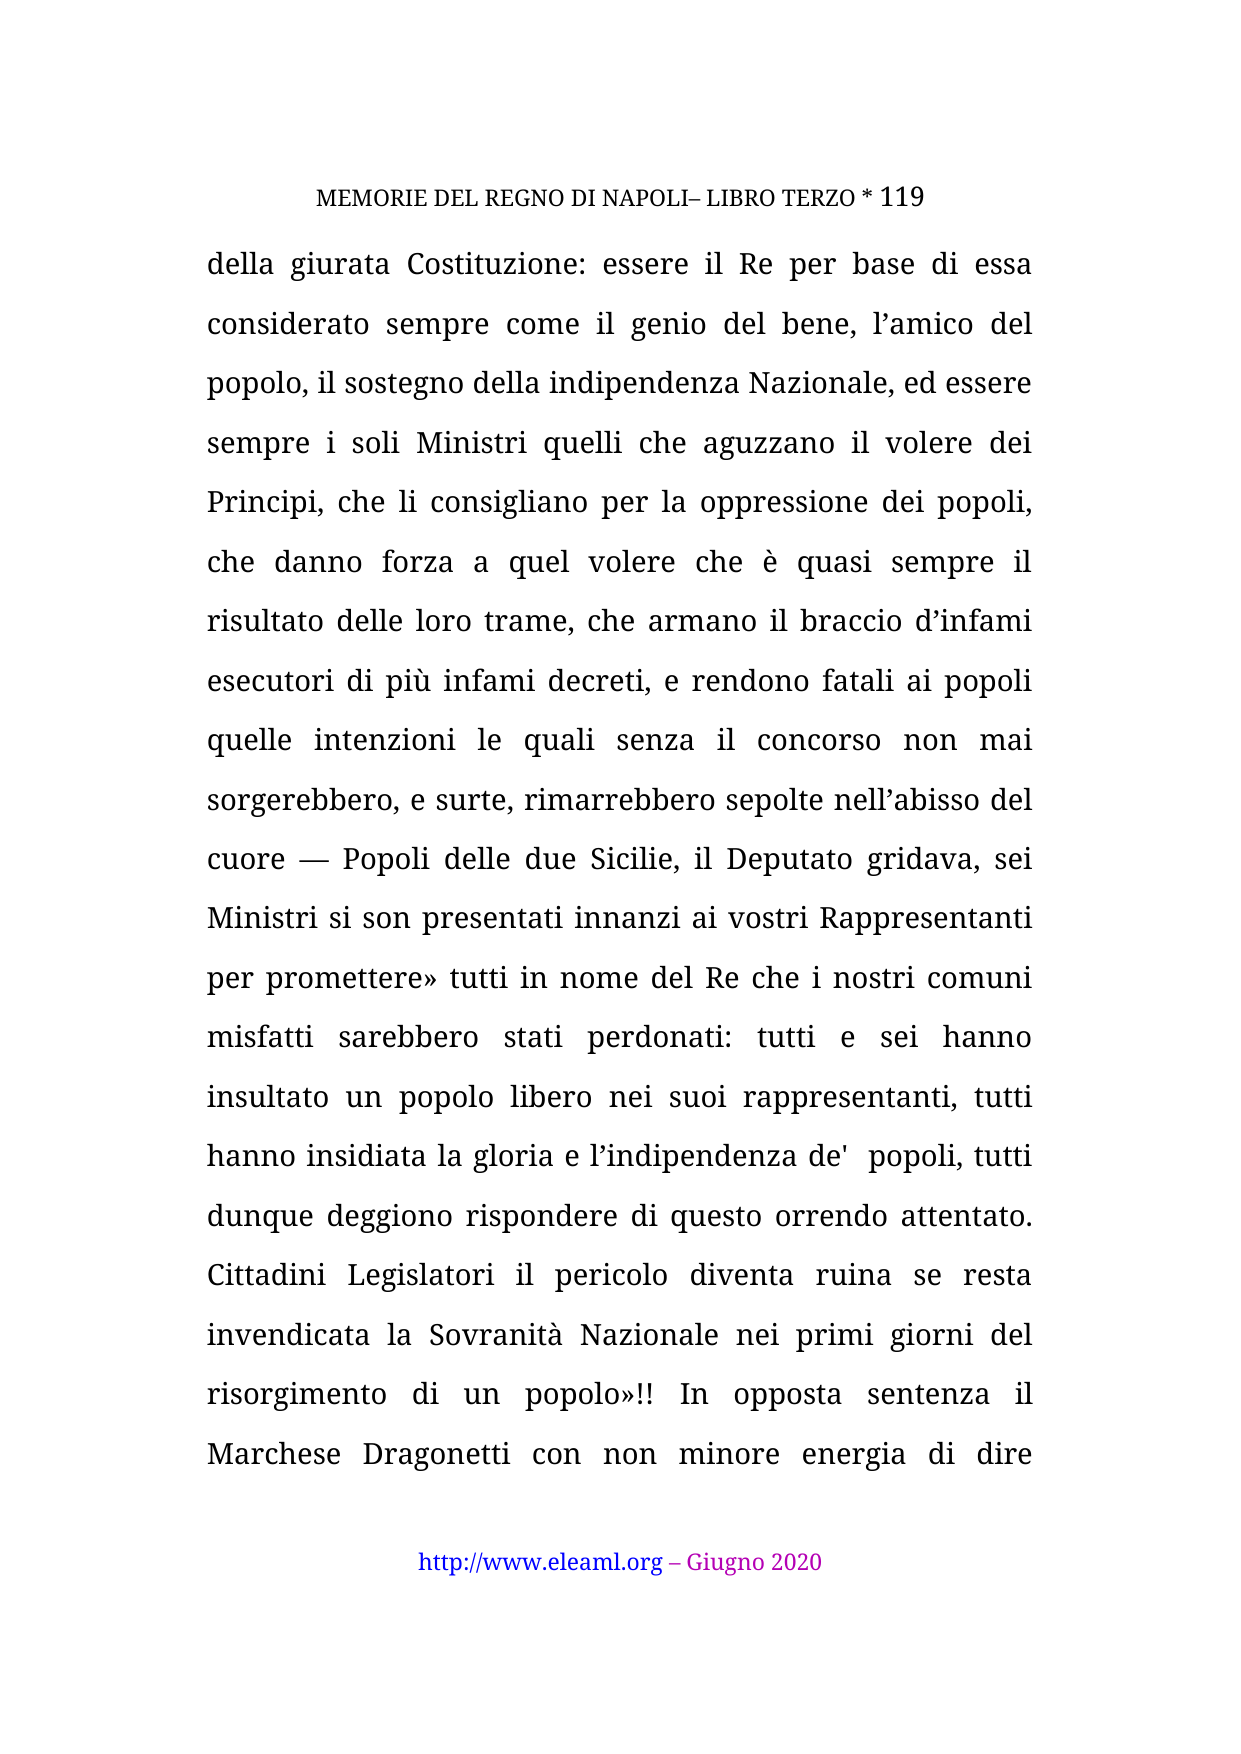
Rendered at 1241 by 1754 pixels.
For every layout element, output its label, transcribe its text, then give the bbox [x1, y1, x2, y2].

text della giurata Costituzione: essere il Re per base di essa considerato sempre come il genio del bene, l’amico del popolo, il sostegno della indipendenza Nazionale, ed essere sempre i soli Ministri quelli che aguzzano il volere dei Principi, che li consigliano per la oppressione dei popoli, che danno forza a quel volere che è quasi sempre il risultato delle loro trame, che armano il braccio d’infami esecutori di più infami decreti, e rendono fatali ai popoli quelle intenzioni le quali senza il concorso non mai sorgerebbero, e surte, rimarrebbero sepolte nell’abisso del cuore — Popoli delle due Sicilie, il Deputato gridava, sei Ministri si son presentati innanzi ai vostri Rappresentanti per promettere» tutti in nome del Re che i nostri comuni misfatti sarebbero stati perdonati: tutti e sei hanno insultato un popolo libero nei suoi rappresentanti, tutti hanno insidiata la gloria e l’indipendenza de' popoli, tutti dunque deggiono rispondere di questo orrendo attentato. Cittadini Legislatori il pericolo diventa ruina se resta invendicata la Sovranità Nazionale nei primi giorni del risorgimento di un popolo»!! In opposta sentenza il Marchese Dragonetti con non minore energia di dire [207, 243, 1033, 1473]
